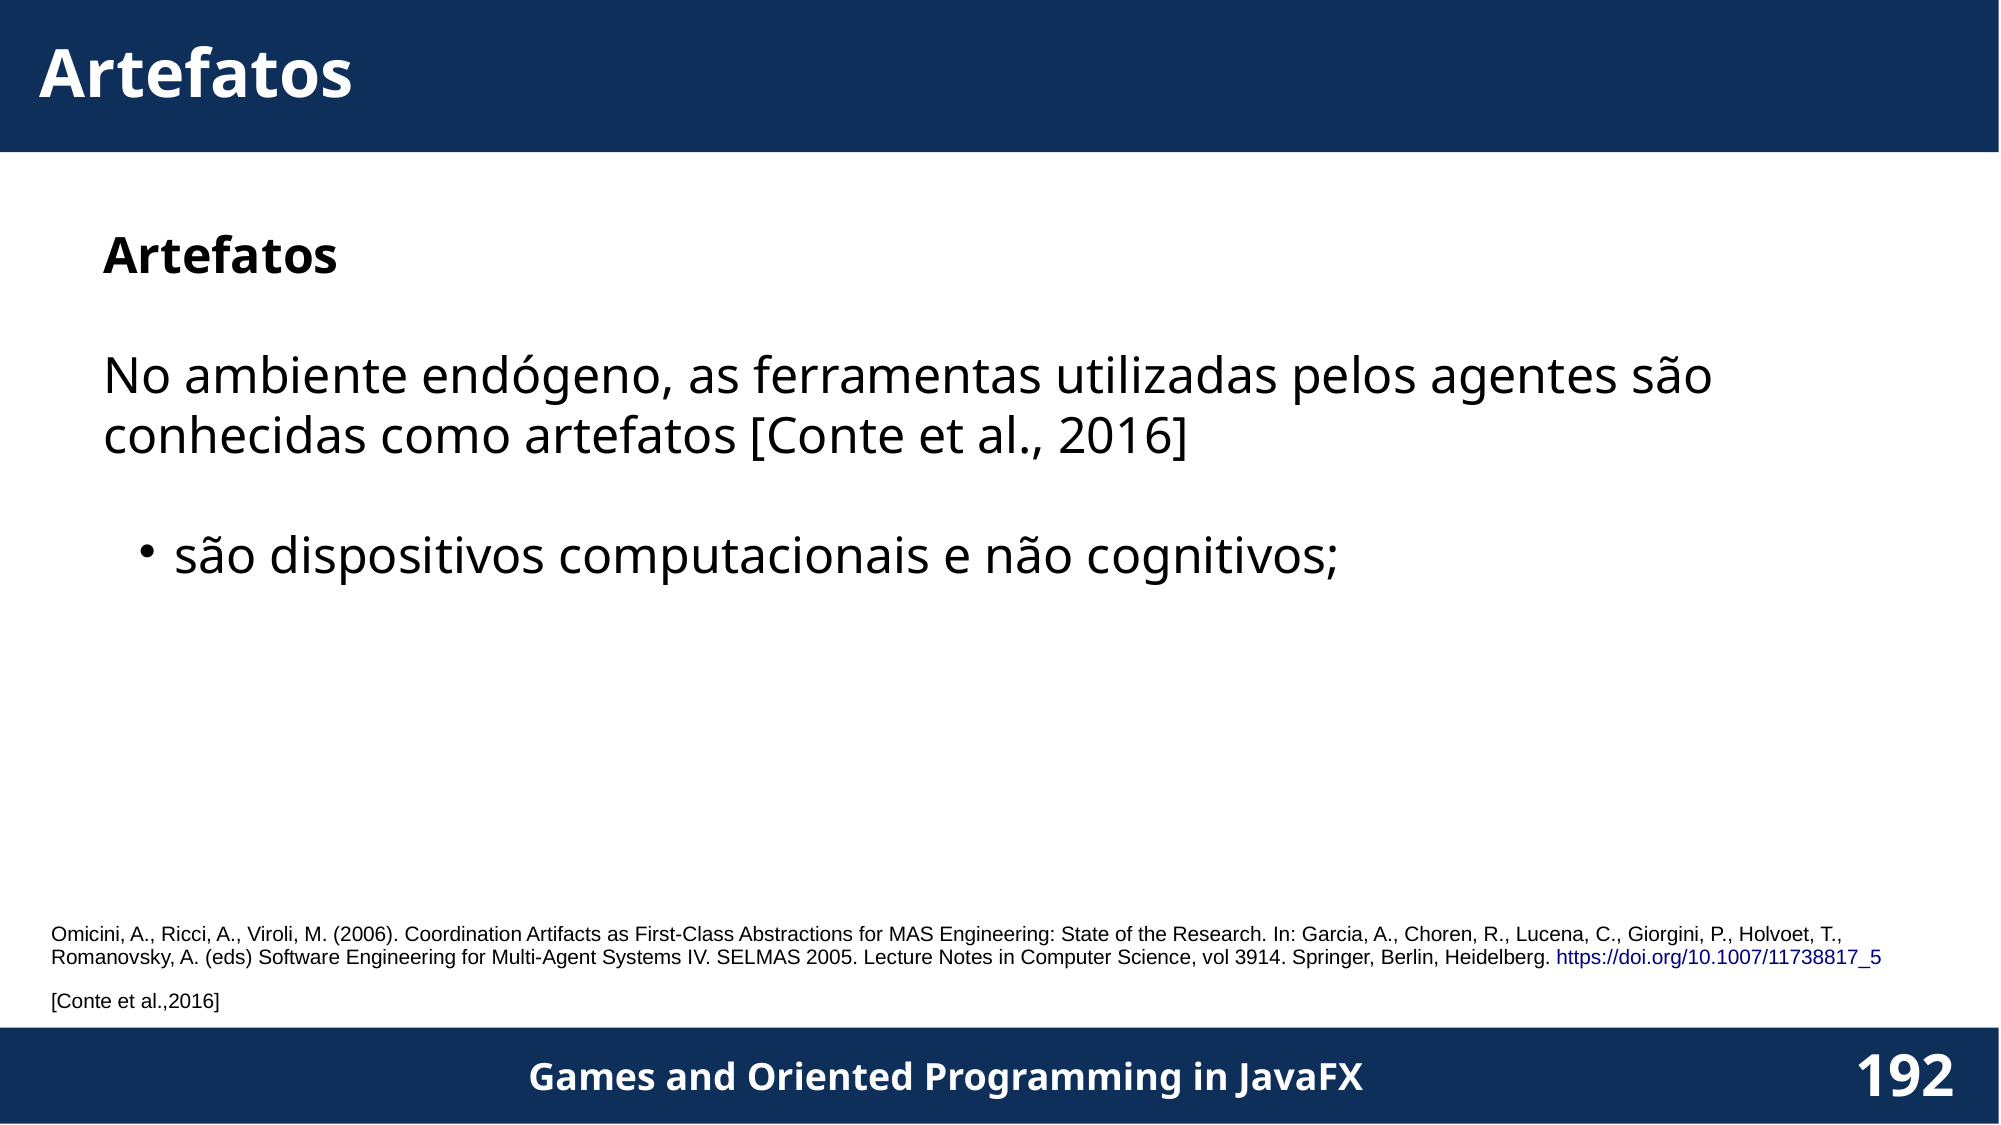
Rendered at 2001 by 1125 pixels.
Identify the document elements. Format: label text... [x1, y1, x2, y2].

text_box Omicini, A., Ricci, A., Viroli, M. (2006). Coordination Artifacts as First-Class Abstractions for MAS Engineering: State of the Research. In: Garcia, A., Choren, R., Lucena, C., Giorgini, P., Holvoet, T., Romanovsky, A. (eds) Software Engineering for Multi-Agent Systems IV. SELMAS 2005. Lecture Notes in Computer Science, vol 3914. Springer, Berlin, Heidelberg. https://doi.org/10.1007/11738817_5 [Conte et al.,2016] [36, 915, 1949, 1021]
text_box Artefatos [25, 23, 1999, 119]
text_box Artefatos No ambiente endógeno, as ferramentas utilizadas pelos agentes são conhecidas como artefatos [Conte et al., 2016] são dispositivos computacionais e não cognitivos; [88, 216, 1947, 592]
